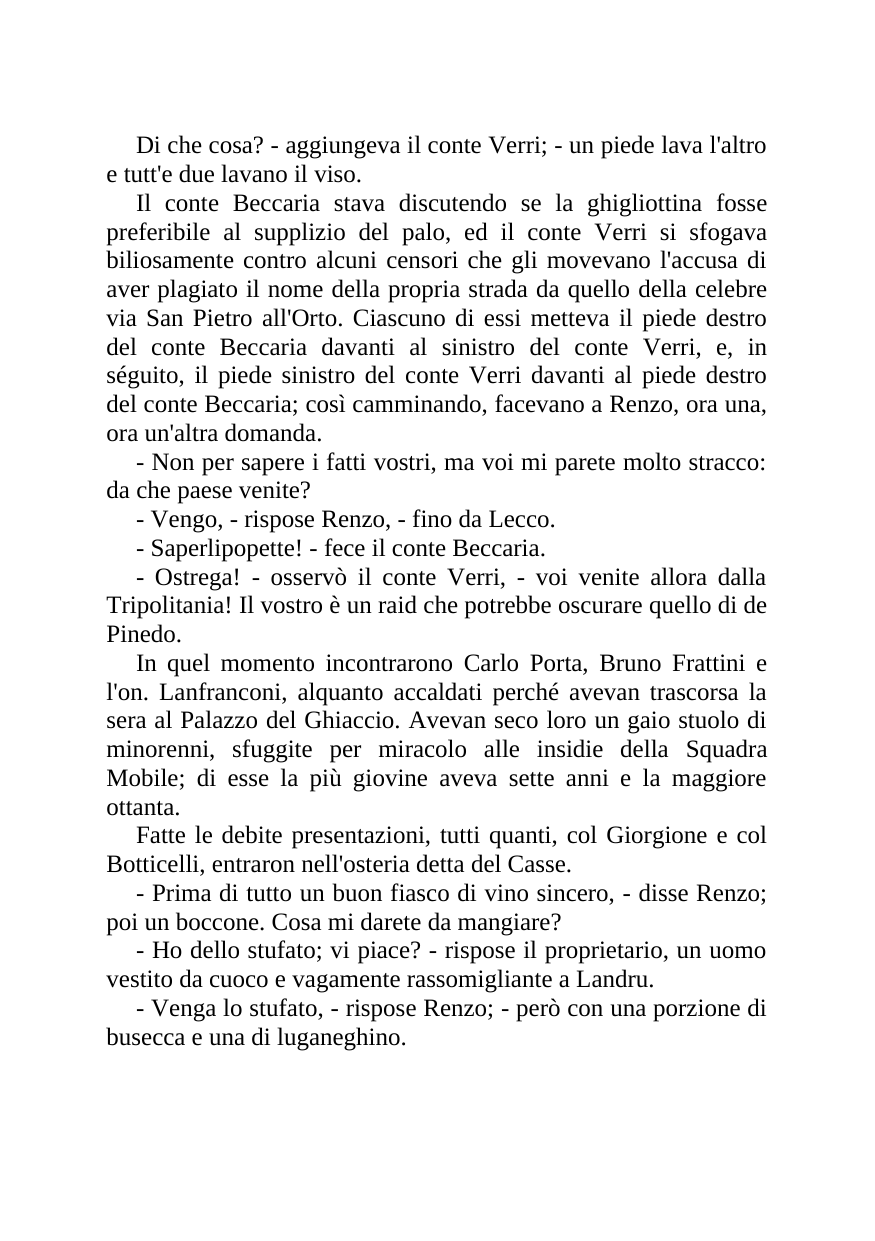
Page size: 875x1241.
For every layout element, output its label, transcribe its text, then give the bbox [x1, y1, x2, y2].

text Di che cosa? - aggiungeva il conte Verri; - un piede lava l'altro e tutt'e due lavano il viso. [106, 130, 768, 188]
text Fatte le debite presentazioni, tutti quanti, col Giorgione e col Botticelli, entraron nell'osteria detta del Casse. [106, 820, 768, 878]
text Il conte Beccaria stava discutendo se la ghigliottina fosse preferibile al supplizio del palo, ed il conte Verri si sfogava biliosamente contro alcuni censori che gli movevano l'accusa di aver plagiato il nome della propria strada da quello della celebre via San Pietro all'Orto. Ciascuno di essi metteva il piede destro del conte Beccaria davanti al sinistro del conte Verri, e, in séguito, il piede sinistro del conte Verri davanti al piede destro del conte Beccaria; così camminando, facevano a Renzo, ora una, ora un'altra domanda. [106, 188, 768, 447]
text - Ostrega! - osservò il conte Verri, - voi venite allora dalla Tripolitania! Il vostro è un raid che potrebbe oscurare quello di de Pinedo. [106, 562, 768, 648]
text - Ho dello stufato; vi piace? - rispose il proprietario, un uomo vestito da cuoco e vagamente rassomigliante a Landru. [106, 935, 768, 993]
text - Saperlipopette! - fece il conte Beccaria. [106, 533, 768, 562]
text - Prima di tutto un buon fiasco di vino sincero, - disse Renzo; poi un boccone. Cosa mi darete da mangiare? [106, 878, 768, 935]
text In quel momento incontrarono Carlo Porta, Bruno Frattini e l'on. Lanfranconi, alquanto accaldati perché avevan trascorsa la sera al Palazzo del Ghiaccio. Avevan seco loro un gaio stuolo di minorenni, sfuggite per miracolo alle insidie della Squadra Mobile; di esse la più giovine aveva sette anni e la maggiore ottanta. [106, 648, 768, 820]
text - Non per sapere i fatti vostri, ma voi mi parete molto stracco: da che paese venite? [106, 447, 768, 504]
text - Venga lo stufato, - rispose Renzo; - però con una porzione di busecca e una di luganeghino. [106, 993, 768, 1050]
text - Vengo, - rispose Renzo, - fino da Lecco. [106, 504, 768, 533]
